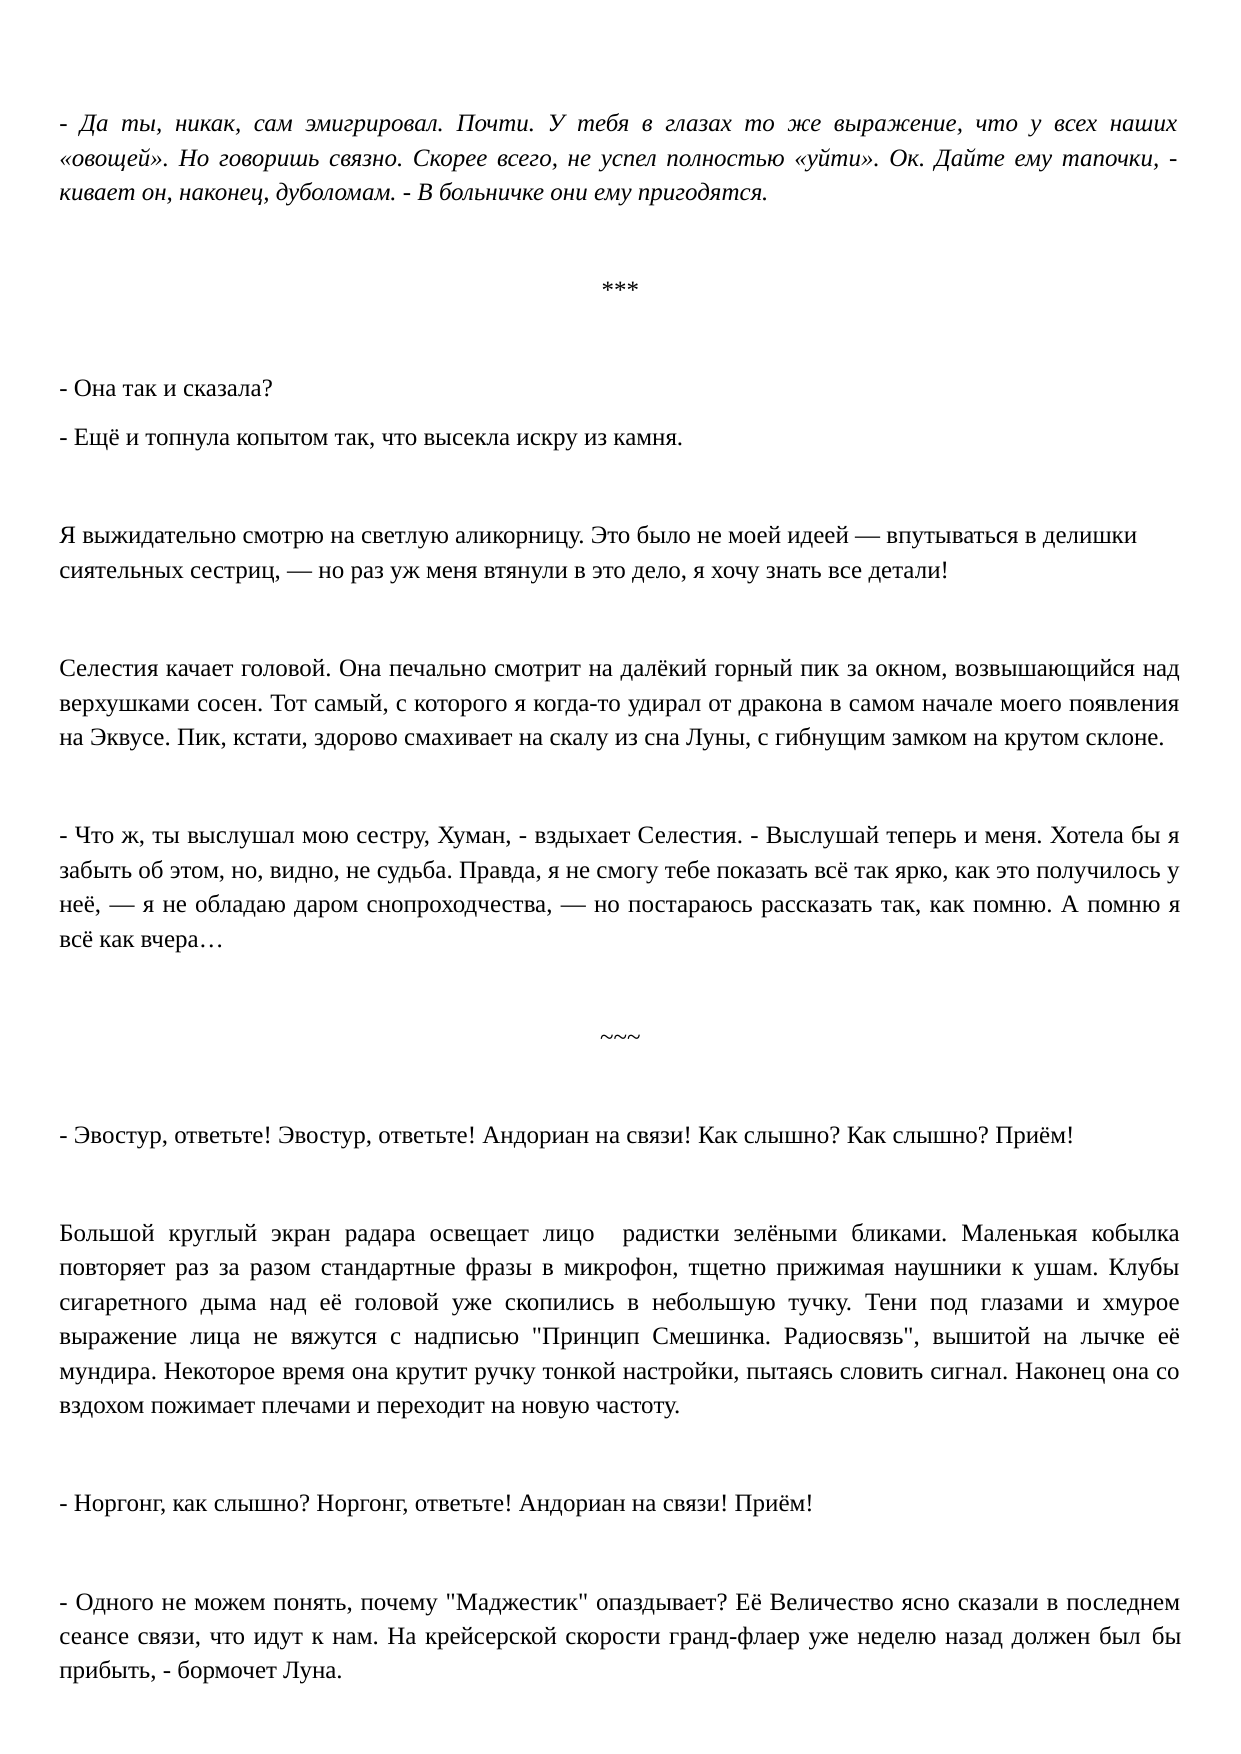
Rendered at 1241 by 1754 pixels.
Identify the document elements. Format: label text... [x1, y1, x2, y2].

text - Ещё и топнула копытом так, что высекла искру из камня. [59, 422, 1181, 451]
text Я выжидательно смотрю на светлую аликорницу. Это было не моей идеей — впутываться в делишки сиятельных сестриц, — но раз уж меня втянули в это дело, я хочу знать все детали! [59, 521, 1181, 584]
text - Что ж, ты выслушал мою сестру, Хуман, - вздыхает Селестия. - Выслушай теперь и меня. Хотела бы я забыть об этом, но, видно, не судьба. Правда, я не смогу тебе показать всё так ярко, как это получилось у неё, — я не обладаю даром снопроходчества, — но постараюсь рассказать так, как помню. А помню я всё как вчера… [59, 820, 1181, 952]
text - Эвостур, ответьте! Эвостур, ответьте! Андориан на связи! Как слышно? Как слышно? Приём! [59, 1120, 1181, 1149]
text - Одного не можем понять, почему "Маджестик" опаздывает? Её Величество ясно сказали в последнем сеансе связи, что идут к нам. На крейсерской скорости гранд-флаер уже неделю назад должен был бы прибыть, - бормочет Луна. [59, 1587, 1181, 1684]
text - Да ты, никак, сам эмигрировал. Почти. У тебя в глазах то же выражение, что у всех наших «овощей». Но говоришь связно. Скорее всего, не успел полностью «уйти». Ок. Дайте ему тапочки, - кивает он, наконец, дуболомам. - В больничке они ему пригодятся. [59, 108, 1181, 206]
text - Норгонг, как слышно? Норгонг, ответьте! Андориан на связи! Приём! [59, 1488, 1181, 1517]
text Большой круглый экран радара освещает лицо радистки зелёными бликами. Маленькая кобылка повторяет раз за разом стандартные фразы в микрофон, тщетно прижимая наушники к ушам. Клубы сигаретного дыма над её головой уже скопились в небольшую тучку. Тени под глазами и хмурое выражение лица не вяжутся с надписью "Принцип Смешинка. Радиосвязь", вышитой на лычке её мундира. Некоторое время она крутит ручку тонкой настройки, пытаясь словить сигнал. Наконец она со вздохом пожимает плечами и переходит на новую частоту. [59, 1218, 1181, 1419]
text ~~~ [59, 1022, 1181, 1051]
text - Она так и сказала? [59, 373, 1181, 402]
text Селестия качает головой. Она печально смотрит на далёкий горный пик за окном, возвышающийся над верхушками сосен. Тот самый, с которого я когда-то удирал от дракона в самом начале моего появления на Эквусе. Пик, кстати, здорово смахивает на скалу из сна Луны, с гибнущим замком на крутом склоне. [59, 653, 1181, 751]
text *** [59, 275, 1181, 304]
